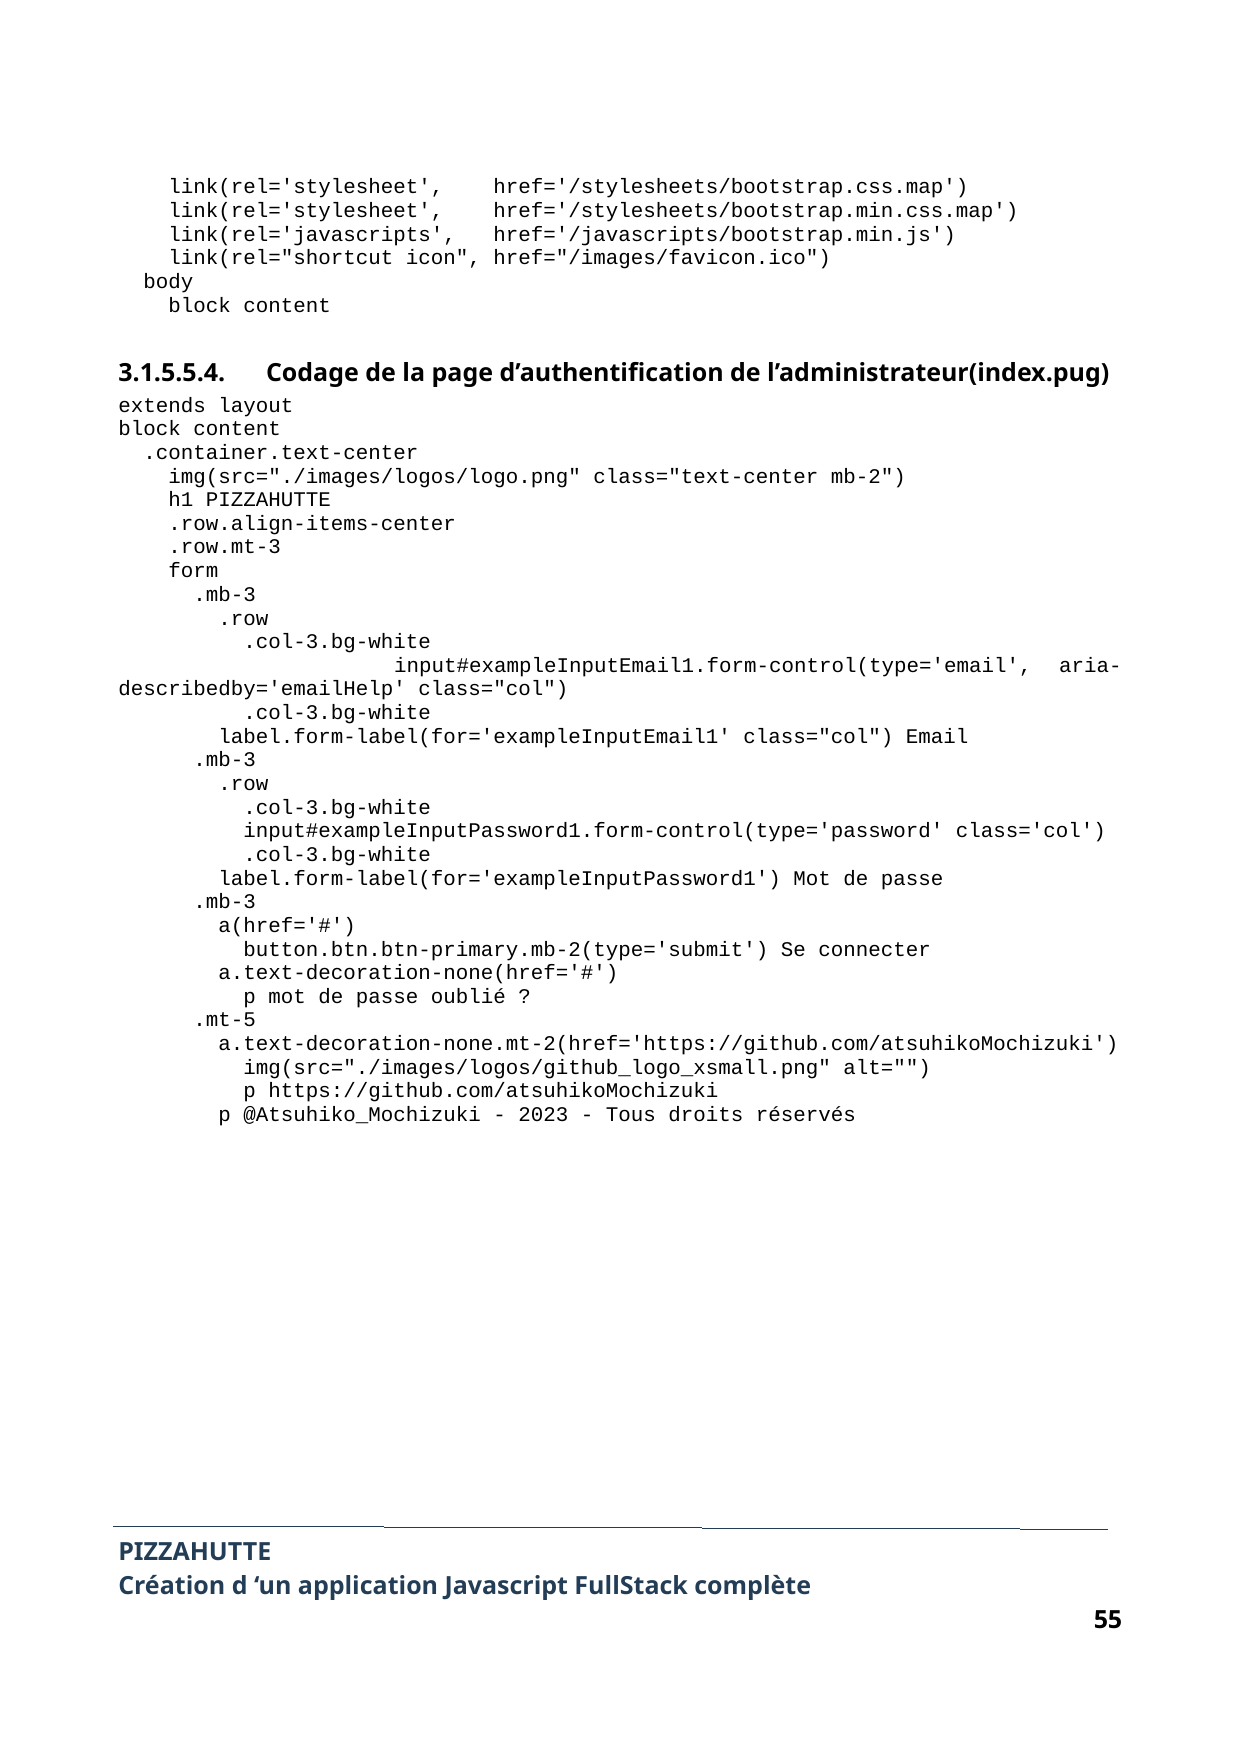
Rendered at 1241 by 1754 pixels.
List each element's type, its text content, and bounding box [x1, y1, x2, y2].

text block content [118, 418, 1122, 442]
text p @Atsuhiko_Mochizuki - 2023 - Tous droits réservés [118, 1104, 1122, 1128]
text link(rel="shortcut icon", href="/images/favicon.ico") [118, 247, 1122, 271]
text p mot de passe oublié ? [118, 986, 1122, 1009]
text link(rel='javascripts', href='/javascripts/bootstrap.min.js') [118, 224, 1122, 247]
text .row.align-items-center [118, 513, 1122, 537]
text .col-3.bg-white [118, 797, 1122, 820]
text .col-3.bg-white [118, 702, 1122, 726]
text label.form-label(for='exampleInputPassword1') Mot de passe [118, 868, 1122, 891]
text extends layout [118, 395, 1122, 418]
text form [118, 560, 1122, 584]
text .mt-5 [118, 1009, 1122, 1033]
text .row [118, 773, 1122, 797]
text .row [118, 607, 1122, 631]
text h1 PIZZAHUTTE [118, 489, 1122, 513]
text link(rel='stylesheet', href='/stylesheets/bootstrap.min.css.map') [118, 200, 1122, 224]
text img(src="./images/logos/github_logo_xsmall.png" alt="") [118, 1057, 1122, 1080]
text body [118, 271, 1122, 294]
text label.form-label(for='exampleInputEmail1' class="col") Email [118, 726, 1122, 749]
text link(rel='stylesheet', href='/stylesheets/bootstrap.css.map') [118, 176, 1122, 200]
text .mb-3 [118, 584, 1122, 607]
text a(href='#') [118, 915, 1122, 938]
text .mb-3 [118, 749, 1122, 773]
text .col-3.bg-white [118, 631, 1122, 655]
text block content [118, 294, 1122, 318]
text .mb-3 [118, 891, 1122, 915]
text .container.text-center [118, 442, 1122, 466]
text button.btn.btn-primary.mb-2(type='submit') Se connecter [118, 938, 1122, 962]
text a.text-decoration-none(href='#') [118, 962, 1122, 986]
text .col-3.bg-white [118, 844, 1122, 868]
text p https://github.com/atsuhikoMochizuki [118, 1080, 1122, 1104]
text a.text-decoration-none.mt-2(href='https://github.com/atsuhikoMochizuki') [118, 1033, 1122, 1057]
text .row.mt-3 [118, 537, 1122, 560]
text input#exampleInputPassword1.form-control(type='password' class='col') [118, 820, 1122, 844]
subtitle Codage de la page d’authentification de l’administrateur(index.pug) [118, 354, 1122, 388]
text input#exampleInputEmail1.form-control(type='email', aria-describedby='emailHelp' class="col") [118, 655, 1122, 702]
text img(src="./images/logos/logo.png" class="text-center mb-2") [118, 466, 1122, 489]
